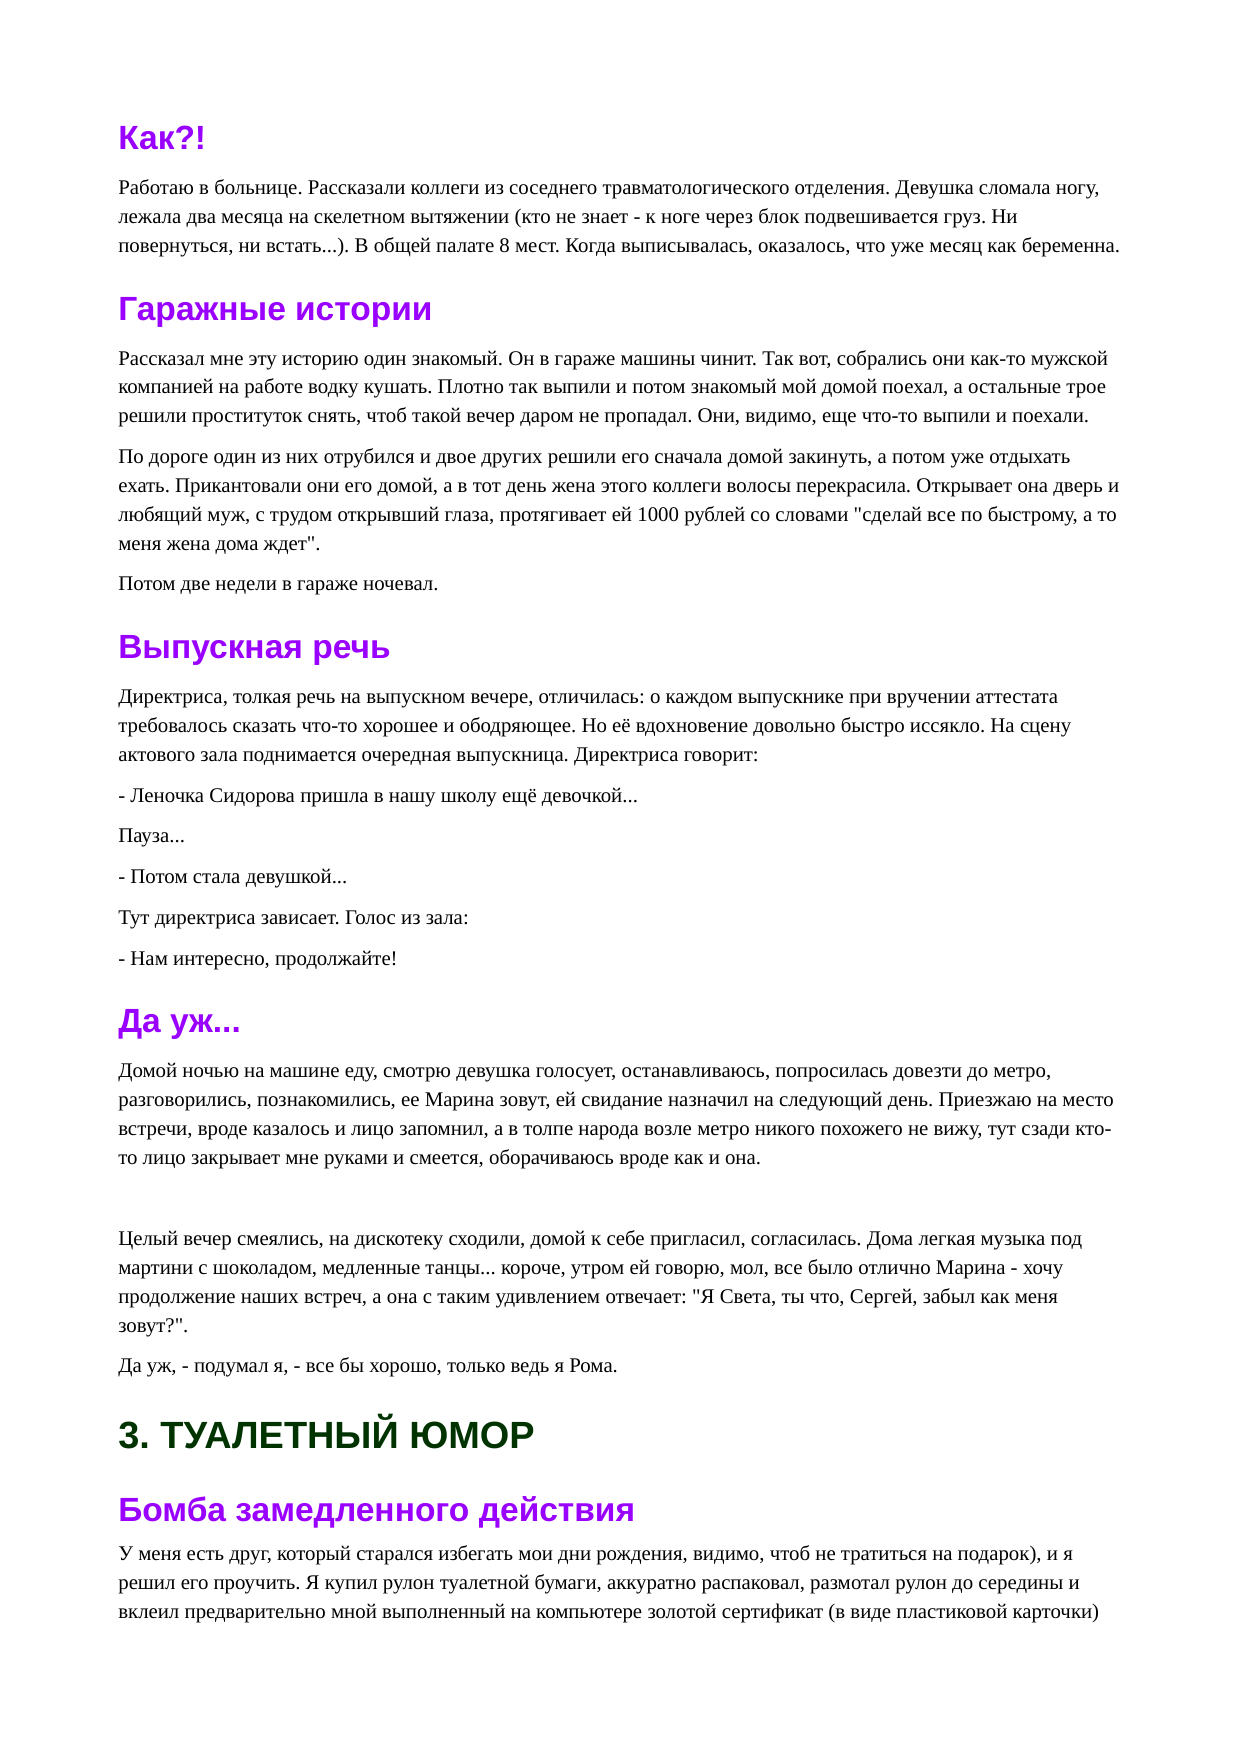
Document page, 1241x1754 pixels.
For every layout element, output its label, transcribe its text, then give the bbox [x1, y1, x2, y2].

subtitle Гаражные истории [118, 288, 1122, 327]
text - Потом стала девушкой... [118, 864, 1122, 888]
text Домой ночью на машине еду, смотрю девушка голосует, останавливаюсь, попросилась довезти до метро, разговорились, познакомились, ее Марина зовут, ей свидание назначил на следующий день. Приезжаю на место встречи, вроде казалось и лицо запомнил, а в толпе народа возле метро никого похожего не вижу, тут сзади кто-то лицо закрывает мне руками и смеется, оборачиваюсь вроде как и она. [118, 1058, 1122, 1169]
subtitle Как?! [118, 118, 1122, 157]
text - Нам интересно, продолжайте! [118, 945, 1122, 969]
subtitle Бомба замедленного действия [118, 1490, 1122, 1529]
text У меня есть друг, который старался избегать мои дни рождения, видимо, чтоб не тратиться на подарок), и я решил его проучить. Я купил рулон туалетной бумаги, аккуратно распаковал, размотал рулон до середины и вклеил предварительно мной выполненный на компьютере золотой сертификат (в виде пластиковой карточки) [118, 1541, 1122, 1623]
text По дороге один из них отрубился и двое других решили его сначала домой закинуть, а потом уже отдыхать ехать. Прикантовали они его домой, а в тот день жена этого коллеги волосы перекрасила. Открывает она дверь и любящий муж, с трудом открывший глаза, протягивает ей 1000 рублей со словами "сделай все по быстрому, а то меня жена дома ждет". [118, 444, 1122, 555]
text Пауза... [118, 823, 1122, 847]
text Тут директриса зависает. Голос из зала: [118, 905, 1122, 929]
text Потом две недели в гараже ночевал. [118, 571, 1122, 595]
text Работаю в больнице. Рассказали коллеги из соседнего травматологического отделения. Девушка сломала ногу, лежала два месяца на скелетном вытяжении (кто не знает - к ноге через блок подвешивается груз. Ни повернуться, ни встать...). В общей палате 8 мест. Когда выписывалась, оказалось, что уже месяц как беременна. [118, 175, 1122, 257]
subtitle Выпускная речь [118, 627, 1122, 666]
text - Леночка Сидорова пришла в нашу школу ещё девочкой... [118, 782, 1122, 807]
text Целый вечер смеялись, на дискотеку сходили, домой к себе пригласил, согласилась. Дома легкая музыка под мартини с шоколадом, медленные танцы... короче, утром ей говорю, мол, все было отлично Марина - хочу продолжение наших встреч, а она с таким удивлением отвечает: "Я Света, ты что, Сергей, забыл как меня зовут?". [118, 1226, 1122, 1337]
text Да уж, - подумал я, - все бы хорошо, только ведь я Рома. [118, 1353, 1122, 1377]
text Директриса, толкая речь на выпускном вечере, отличилась: о каждом выпускнике при вручении аттестата требовалось сказать что-то хорошее и ободряющее. Но её вдохновение довольно быстро иссякло. На сцену актового зала поднимается очередная выпускница. Директриса говорит: [118, 684, 1122, 766]
subtitle 3. ТУАЛЕТНЫЙ ЮМОР [118, 1413, 1122, 1457]
text Рассказал мне эту историю один знакомый. Он в гараже машины чинит. Так вот, собрались они как-то мужской компанией на работе водку кушать. Плотно так выпили и потом знакомый мой домой поехал, а остальные трое решили проституток снять, чтоб такой вечер даром не пропадал. Они, видимо, еще что-то выпили и поехали. [118, 346, 1122, 427]
subtitle Да уж... [118, 1001, 1122, 1040]
